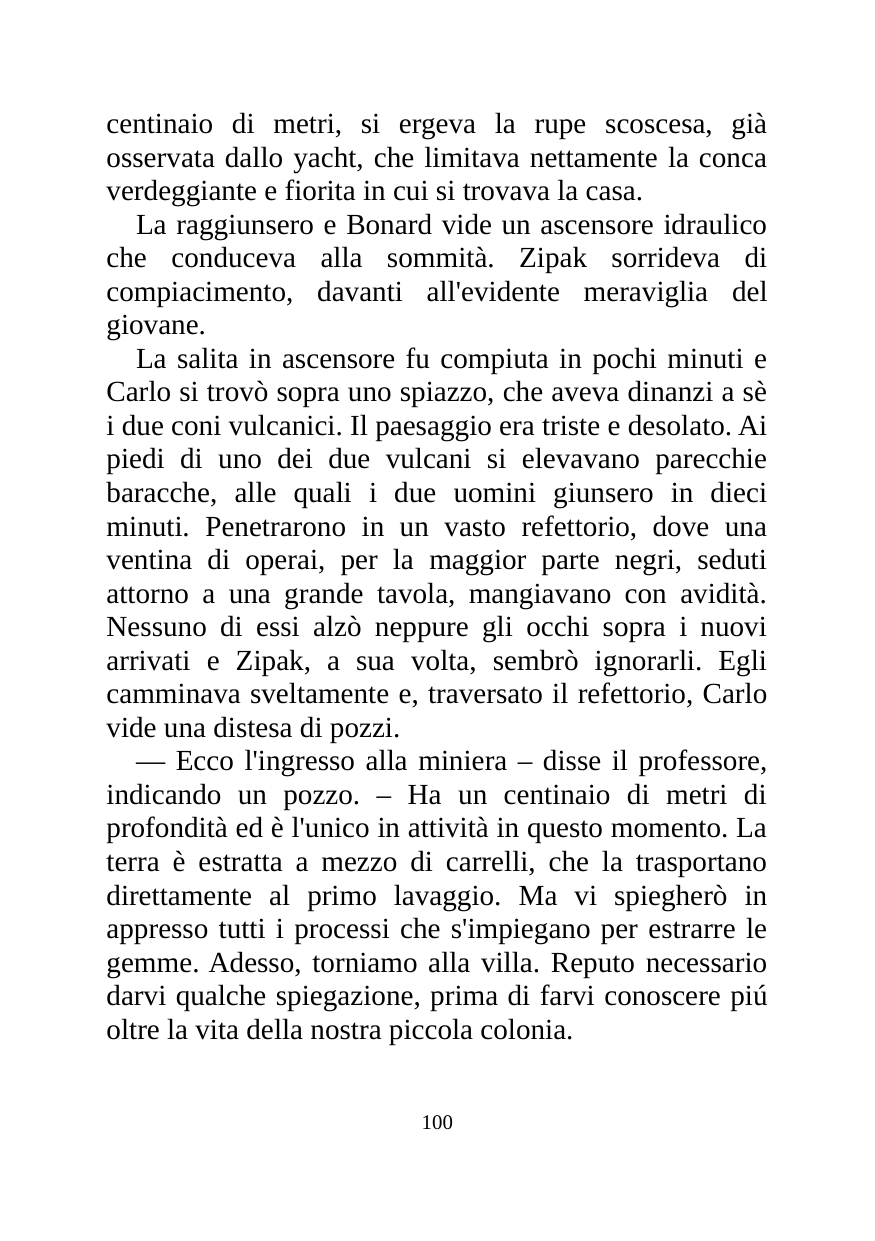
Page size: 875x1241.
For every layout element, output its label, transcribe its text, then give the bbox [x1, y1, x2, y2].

text La raggiunsero e Bonard vide un ascensore idraulico che conduceva alla sommità. Zipak sorrideva di compiacimento, davanti all'evidente meraviglia del giovane. [106, 207, 768, 341]
text La salita in ascensore fu compiuta in pochi minuti e Carlo si trovò sopra uno spiazzo, che aveva dinanzi a sè i due coni vulcanici. Il paesaggio era triste e desolato. Ai piedi di uno dei due vulcani si elevavano parecchie baracche, alle quali i due uomini giunsero in dieci minuti. Penetrarono in un vasto refettorio, dove una ventina di operai, per la maggior parte negri, seduti attorno a una grande tavola, mangiavano con avidità. Nessuno di essi alzò neppure gli occhi sopra i nuovi arrivati e Zipak, a sua volta, sembrò ignorarli. Egli camminava sveltamente e, traversato il refettorio, Carlo vide una distesa di pozzi. [106, 341, 768, 743]
text — Ecco l'ingresso alla miniera – disse il professore, indicando un pozzo. – Ha un centinaio di metri di profondità ed è l'unico in attività in questo momento. La terra è estratta a mezzo di carrelli, che la trasportano direttamente al primo lavaggio. Ma vi spiegherò in appresso tutti i processi che s'impiegano per estrarre le gemme. Adesso, torniamo alla villa. Reputo necessario darvi qualche spiegazione, prima di farvi conoscere piú oltre la vita della nostra piccola colonia. [106, 743, 768, 1045]
text centinaio di metri, si ergeva la rupe scoscesa, già osservata dallo yacht, che limitava nettamente la conca verdeggiante e fiorita in cui si trovava la casa. [106, 106, 768, 207]
